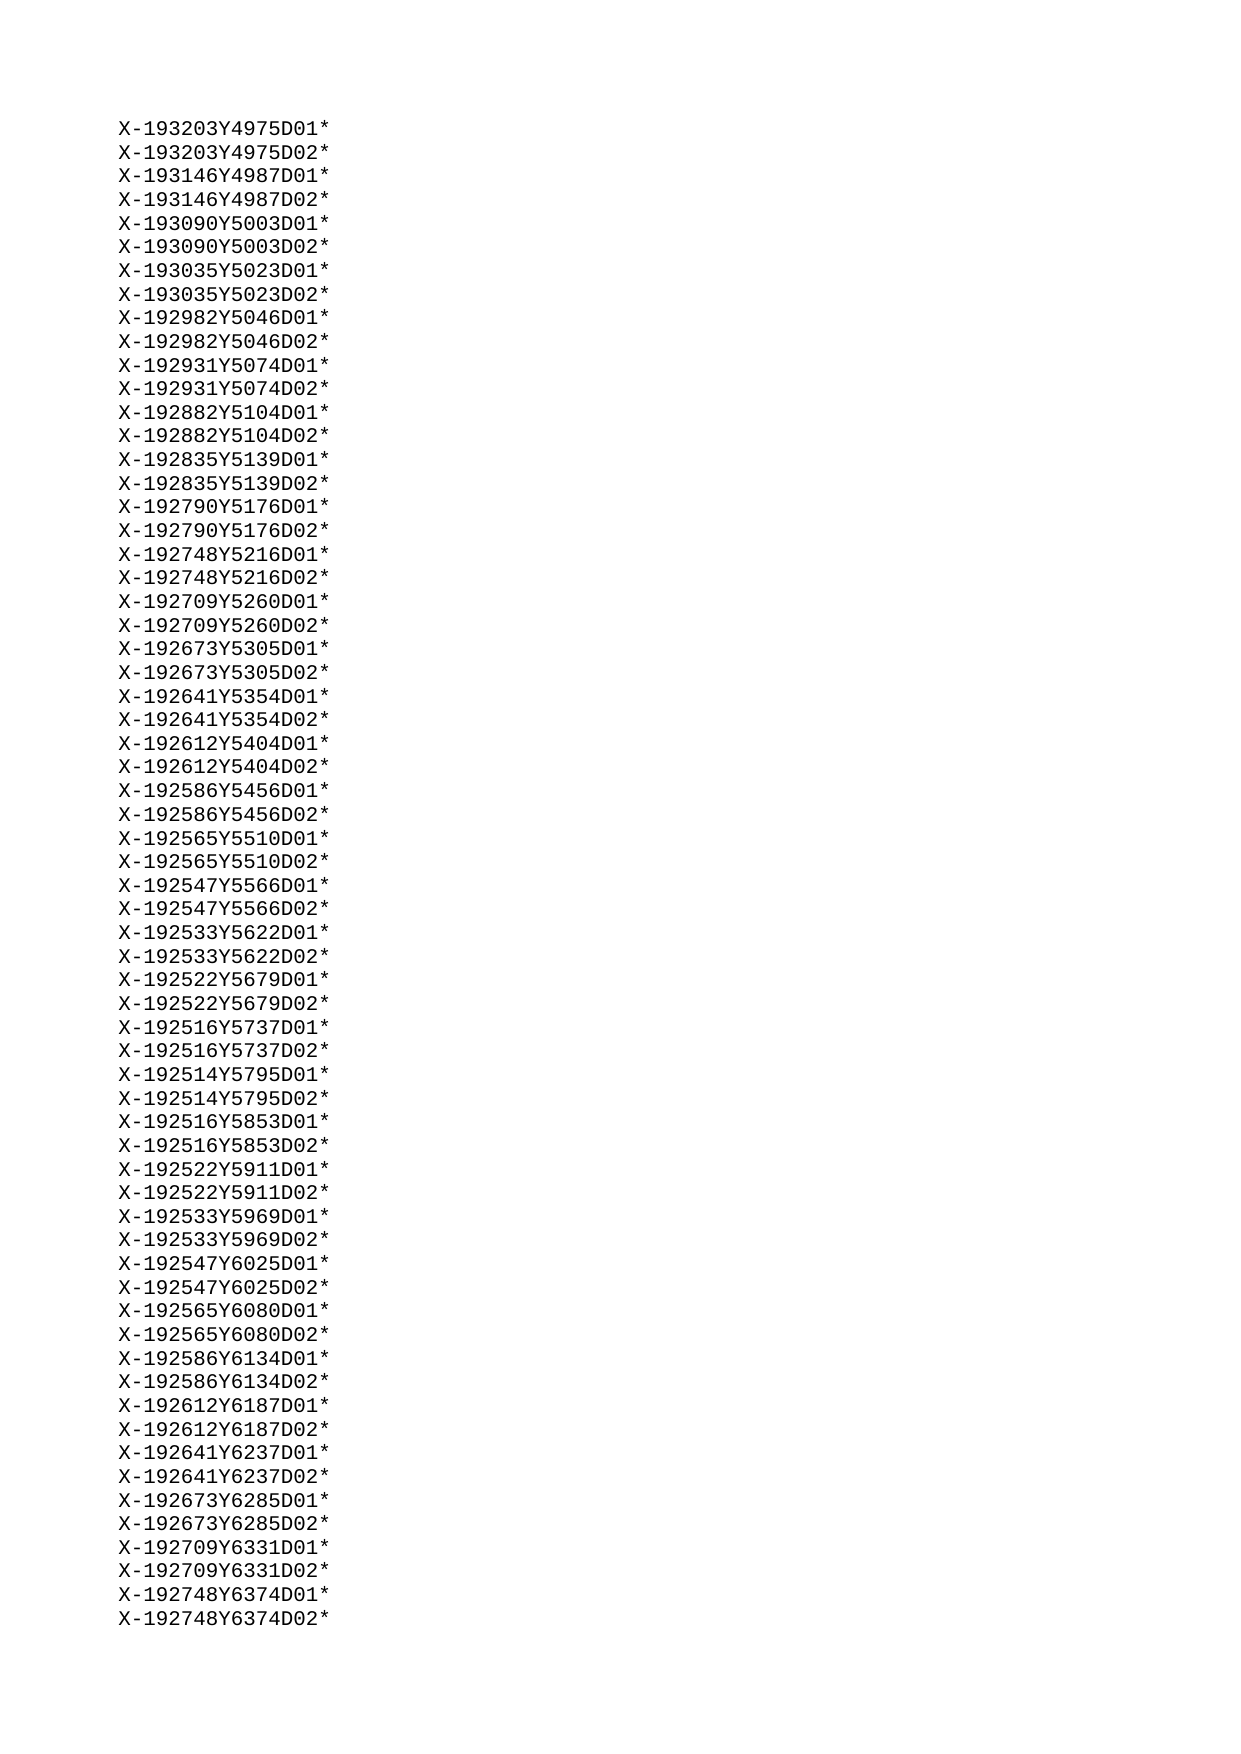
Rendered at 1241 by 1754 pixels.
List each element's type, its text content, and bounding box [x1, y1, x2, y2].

text X-192748Y5216D01* [118, 544, 1122, 567]
text X-193090Y5003D01* [118, 213, 1122, 236]
text X-192514Y5795D01* [118, 1064, 1122, 1088]
text X-192641Y6237D02* [118, 1466, 1122, 1489]
text X-192516Y5737D02* [118, 1040, 1122, 1064]
text X-192586Y5456D01* [118, 780, 1122, 804]
text X-192931Y5074D01* [118, 354, 1122, 378]
text X-192641Y5354D02* [118, 709, 1122, 733]
text X-192565Y6080D01* [118, 1300, 1122, 1324]
text X-192565Y5510D02* [118, 851, 1122, 875]
text X-192547Y6025D02* [118, 1277, 1122, 1300]
text X-192516Y5853D02* [118, 1135, 1122, 1158]
text X-192612Y5404D02* [118, 757, 1122, 780]
text X-192673Y6285D02* [118, 1513, 1122, 1537]
text X-192748Y6374D01* [118, 1584, 1122, 1608]
text X-193090Y5003D02* [118, 236, 1122, 260]
text X-192586Y5456D02* [118, 804, 1122, 827]
text X-192516Y5853D01* [118, 1111, 1122, 1135]
text X-192522Y5679D01* [118, 969, 1122, 993]
text X-192522Y5911D01* [118, 1158, 1122, 1182]
text X-192709Y6331D02* [118, 1561, 1122, 1584]
text X-192641Y6237D01* [118, 1442, 1122, 1466]
text X-192709Y6331D01* [118, 1537, 1122, 1561]
text X-193146Y4987D02* [118, 189, 1122, 213]
text X-192565Y5510D01* [118, 827, 1122, 851]
text X-192533Y5622D02* [118, 946, 1122, 969]
text X-192748Y5216D02* [118, 567, 1122, 591]
text X-192547Y5566D01* [118, 875, 1122, 898]
text X-192533Y5969D02* [118, 1229, 1122, 1253]
text X-192673Y6285D01* [118, 1489, 1122, 1513]
text X-192514Y5795D02* [118, 1088, 1122, 1111]
text X-192882Y5104D02* [118, 426, 1122, 449]
text X-192641Y5354D01* [118, 686, 1122, 709]
text X-193203Y4975D01* [118, 118, 1122, 142]
text X-193035Y5023D01* [118, 260, 1122, 284]
text X-192586Y6134D02* [118, 1371, 1122, 1395]
text X-192533Y5969D01* [118, 1206, 1122, 1229]
text X-192522Y5911D02* [118, 1182, 1122, 1206]
text X-192748Y6374D02* [118, 1608, 1122, 1631]
text X-192565Y6080D02* [118, 1324, 1122, 1348]
text X-192612Y6187D01* [118, 1395, 1122, 1419]
text X-192533Y5622D01* [118, 922, 1122, 946]
text X-192612Y5404D01* [118, 733, 1122, 757]
text X-192516Y5737D01* [118, 1017, 1122, 1040]
text X-192612Y6187D02* [118, 1419, 1122, 1442]
text X-192709Y5260D02* [118, 615, 1122, 638]
text X-193203Y4975D02* [118, 142, 1122, 165]
text X-193146Y4987D01* [118, 165, 1122, 189]
text X-192982Y5046D02* [118, 331, 1122, 354]
text X-192709Y5260D01* [118, 591, 1122, 615]
text X-192982Y5046D01* [118, 307, 1122, 331]
text X-192547Y5566D02* [118, 898, 1122, 922]
text X-192931Y5074D02* [118, 378, 1122, 402]
text X-192673Y5305D02* [118, 662, 1122, 686]
text X-192790Y5176D01* [118, 496, 1122, 520]
text X-192673Y5305D01* [118, 638, 1122, 662]
text X-192522Y5679D02* [118, 993, 1122, 1017]
text X-192835Y5139D01* [118, 449, 1122, 473]
text X-192835Y5139D02* [118, 473, 1122, 496]
text X-192547Y6025D01* [118, 1253, 1122, 1277]
text X-192790Y5176D02* [118, 520, 1122, 544]
text X-192586Y6134D01* [118, 1348, 1122, 1371]
text X-193035Y5023D02* [118, 284, 1122, 307]
text X-192882Y5104D01* [118, 402, 1122, 426]
